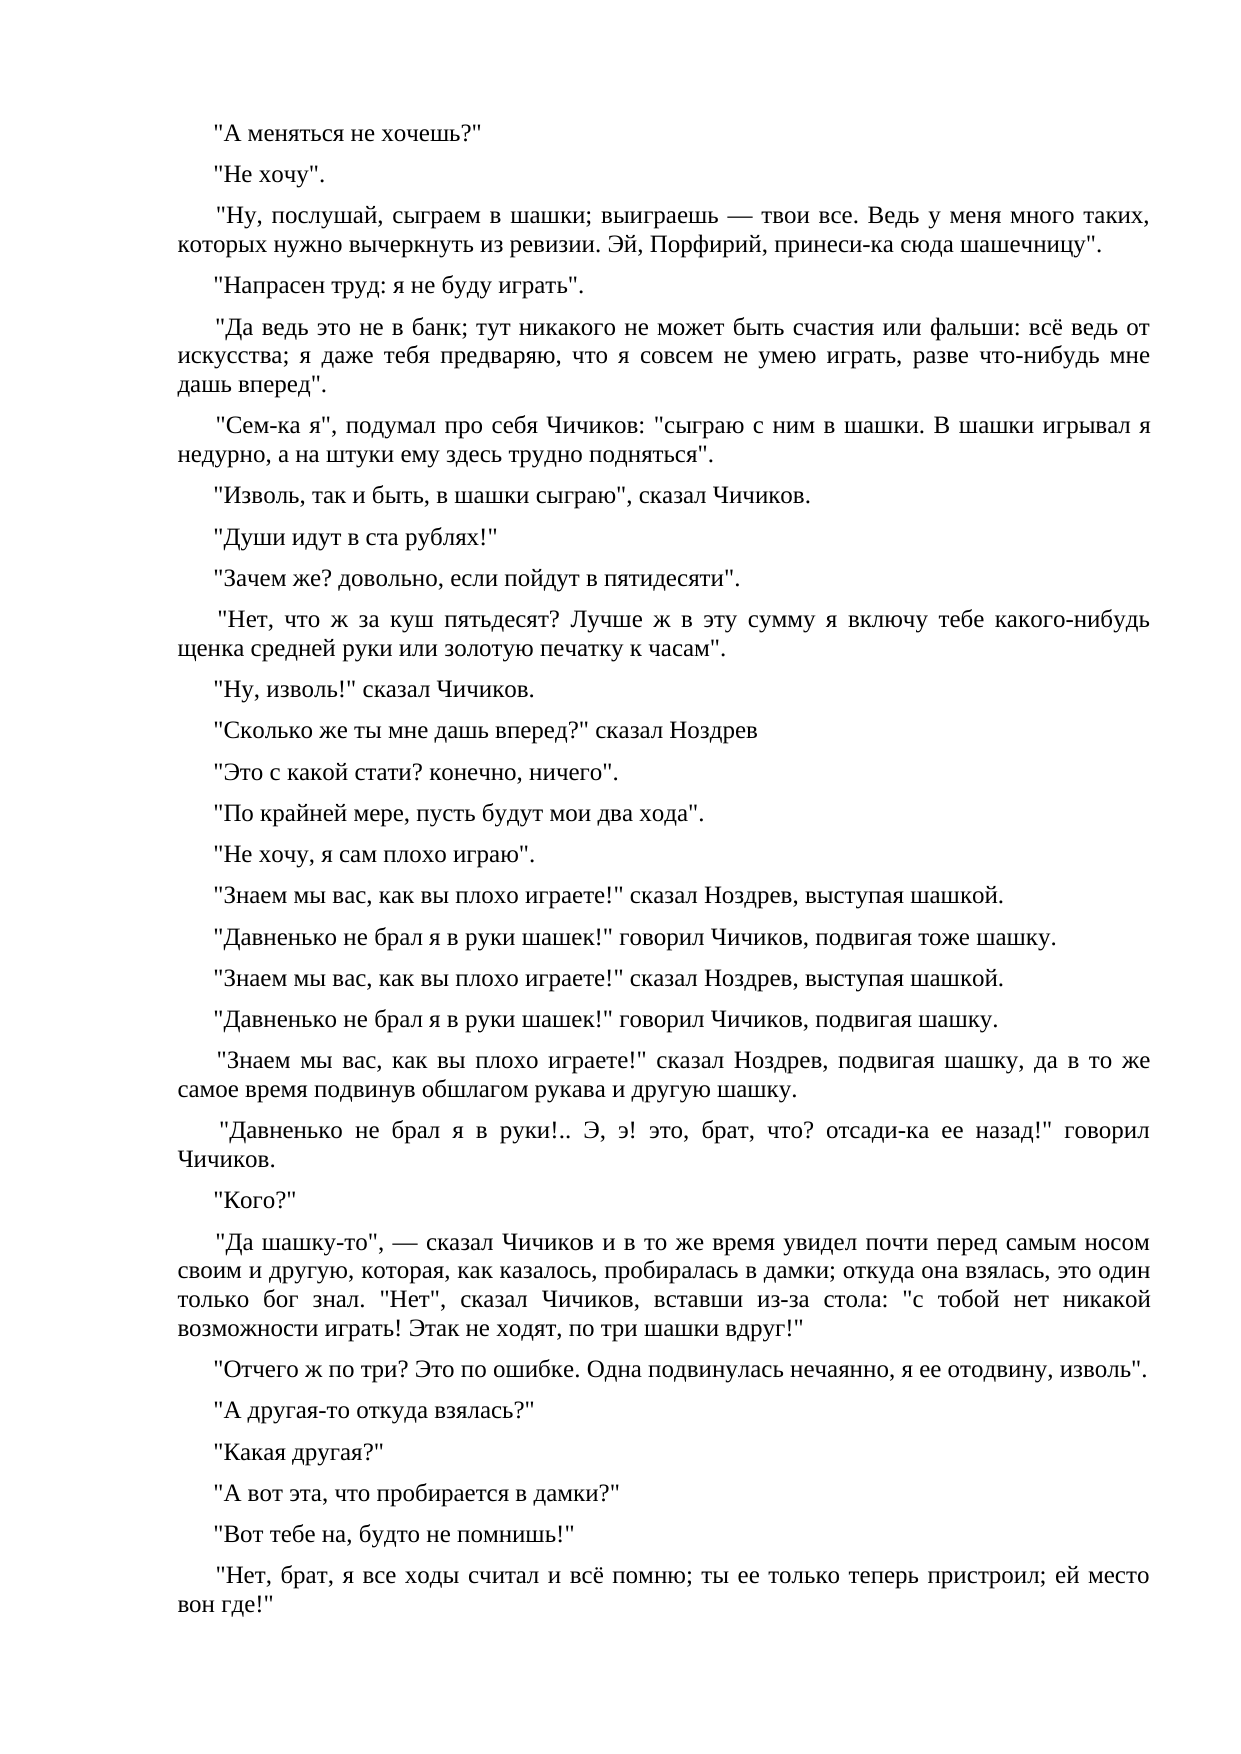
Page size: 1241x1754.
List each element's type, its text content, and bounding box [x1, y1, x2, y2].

text "А меняться не хочешь?" [177, 118, 1152, 147]
text "Зачем же? довольно, если пойдут в пятидесяти". [177, 563, 1152, 592]
text "А другая-то откуда взялась?" [177, 1396, 1152, 1424]
text "Какая другая?" [177, 1437, 1152, 1466]
text "Знаем мы вас, как вы плохо играете!" сказал Ноздрев, выступая шашкой. [177, 881, 1152, 909]
text "Вот тебе на, будто не помнишь!" [177, 1519, 1152, 1548]
text "Души идут в ста рублях!" [177, 522, 1152, 551]
text "Кого?" [177, 1186, 1152, 1214]
text "Отчего ж по три? Это по ошибке. Одна подвинулась нечаянно, я ее отодвину, изволь". [177, 1354, 1152, 1383]
text "Давненько не брал я в руки!.. Э, э! это, брат, что? отсади-ка ее назад!" говорил Чичиков. [177, 1116, 1152, 1173]
text "Ну, послушай, сыграем в шашки; выиграешь — твои все. Ведь у меня много таких, которых нужно вычеркнуть из ревизии. Эй, Порфирий, принеси-ка сюда шашечницу". [177, 201, 1152, 258]
text "А вот эта, что пробирается в дамки?" [177, 1478, 1152, 1507]
text "Нет, брат, я все ходы считал и всё помню; ты ее только теперь пристроил; ей место вон где!" [177, 1561, 1152, 1618]
text "Ну, изволь!" сказал Чичиков. [177, 674, 1152, 703]
text "Сем-ка я", подумал про себя Чичиков: "сыграю с ним в шашки. В шашки игрывал я недурно, а на штуки ему здесь трудно подняться". [177, 411, 1152, 468]
text "Знаем мы вас, как вы плохо играете!" сказал Ноздрев, выступая шашкой. [177, 963, 1152, 992]
text "Напрасен труд: я не буду играть". [177, 271, 1152, 299]
text "Знаем мы вас, как вы плохо играете!" сказал Ноздрев, подвигая шашку, да в то же самое время подвинув обшлагом рукава и другую шашку. [177, 1046, 1152, 1103]
text "Изволь, так и быть, в шашки сыграю", сказал Чичиков. [177, 481, 1152, 509]
text "Это с какой стати? конечно, ничего". [177, 757, 1152, 786]
text "Давненько не брал я в руки шашек!" говорил Чичиков, подвигая тоже шашку. [177, 922, 1152, 951]
text "Не хочу, я сам плохо играю". [177, 839, 1152, 868]
text "Не хочу". [177, 159, 1152, 188]
text "Да шашку-то", — сказал Чичиков и в то же время увидел почти перед самым носом своим и другую, которая, как казалось, пробиралась в дамки; откуда она взялась, это один только бог знал. "Нет", сказал Чичиков, вставши из-за стола: "с тобой нет никакой возможности играть! Этак не ходят, по три шашки вдруг!" [177, 1227, 1152, 1342]
text "Нет, что ж за куш пятьдесят? Лучше ж в эту сумму я включу тебе какого-нибудь щенка средней руки или золотую печатку к часам". [177, 604, 1152, 662]
text "Да ведь это не в банк; тут никакого не может быть счастия или фальши: всё ведь от искусства; я даже тебя предваряю, что я совсем не умею играть, разве что-нибудь мне дашь вперед". [177, 312, 1152, 398]
text "Давненько не брал я в руки шашек!" говорил Чичиков, подвигая шашку. [177, 1004, 1152, 1033]
text "По крайней мере, пусть будут мои два хода". [177, 798, 1152, 827]
text "Сколько же ты мне дашь вперед?" сказал Ноздрев [177, 716, 1152, 744]
